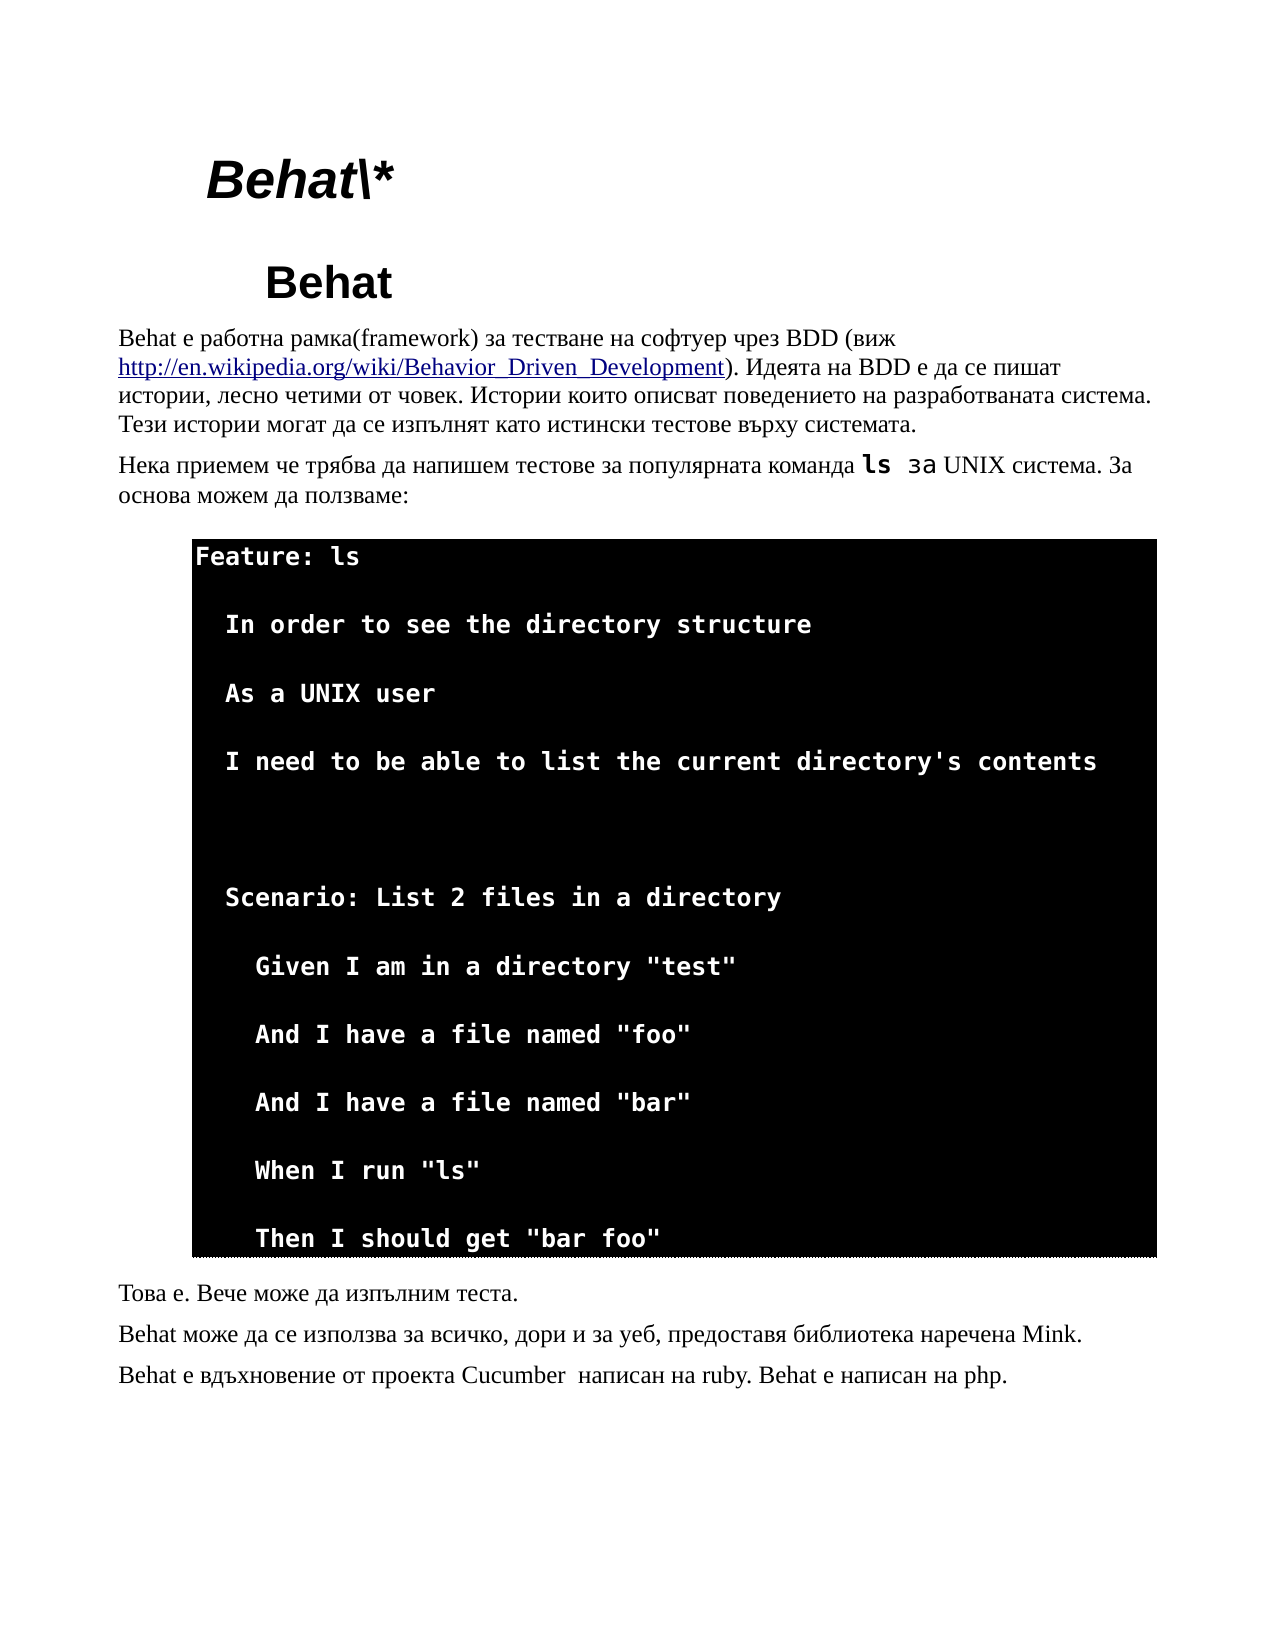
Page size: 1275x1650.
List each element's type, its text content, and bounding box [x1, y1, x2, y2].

text Нека приемем че трябва да напишем тестове за популярната команда ls за UNIX система. За основа можем да ползваме: [118, 451, 1157, 509]
text Behat може да се използва за всичко, дори и за уеб, предоставя библиотека наречена Mink. [118, 1319, 1157, 1348]
text Това е. Вече може да изпълним теста. [118, 1278, 1157, 1307]
text Then I should get "bar foo" [192, 1221, 1157, 1257]
subtitle Behat [265, 255, 1157, 308]
text And I have a file named "foo" [192, 1017, 1157, 1049]
text In order to see the directory structure [192, 607, 1157, 640]
text When I run "ls" [192, 1153, 1157, 1186]
text Behat е работна рамка(framework) за тестване на софтуер чрез BDD (виж http://en.wikipedia.org/wiki/Behavior_Driven_Development). Идеята на BDD е да се пишат истории, лесно четими от човек. Истории които описват поведението на разработваната система. Тези истории могат да се изпълнят като истински тестове върху системата. [118, 323, 1157, 438]
text Given I am in a directory "test" [192, 948, 1157, 981]
text Behat е вдъхновение от проекта Cucumber написан на ruby. Behat е написан на php. [118, 1360, 1157, 1389]
text Feature: ls [192, 539, 1157, 571]
text And I have a file named "bar" [192, 1085, 1157, 1117]
text As a UNIX user [192, 676, 1157, 708]
text Scenario: List 2 files in a directory [192, 880, 1157, 913]
text I need to be able to list the current directory's contents [192, 744, 1157, 776]
subtitle Behat\* [206, 148, 1157, 210]
